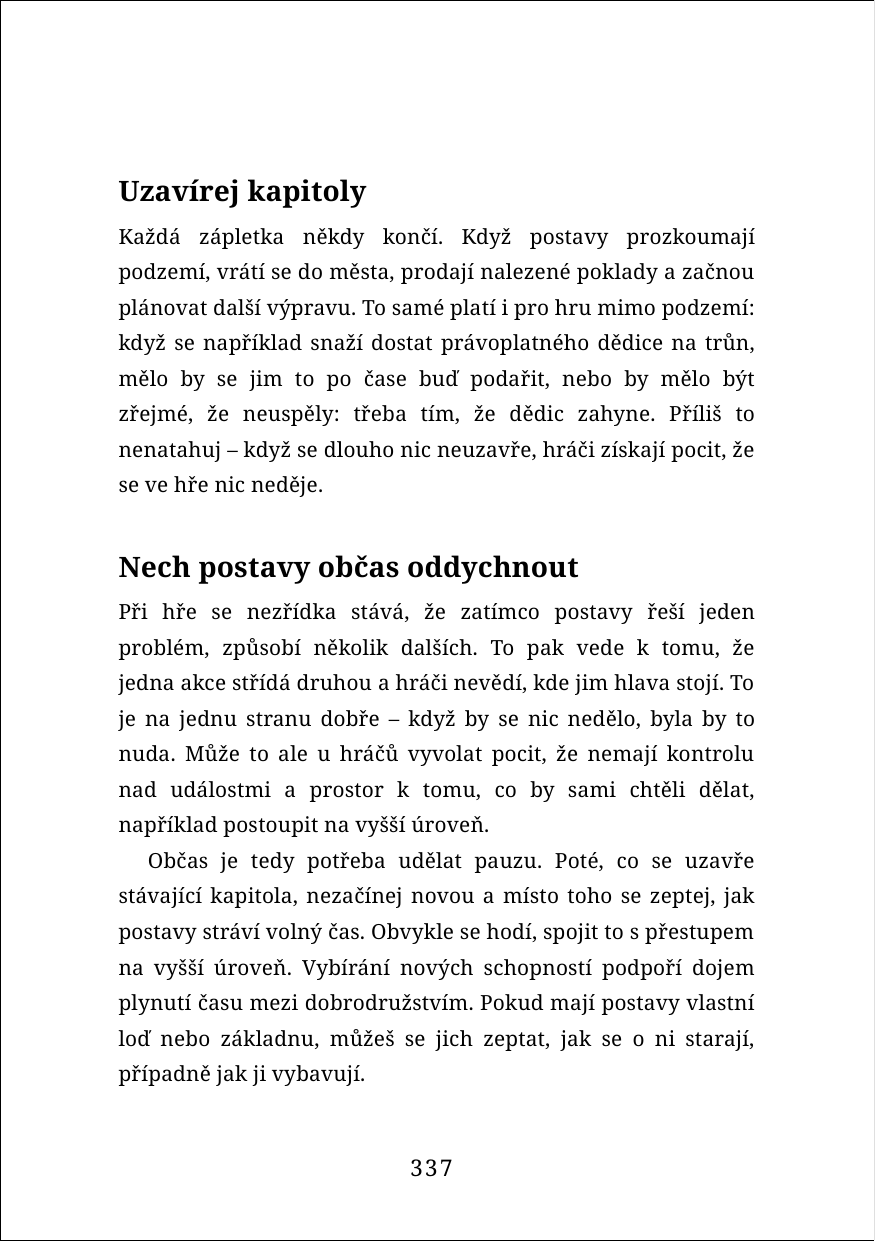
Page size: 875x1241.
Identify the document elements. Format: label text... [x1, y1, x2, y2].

text Každá zápletka někdy končí. Když postavy prozkoumají podzemí, vrátí se do města, prodají nalezené poklady a začnou plánovat další výpravu. To samé platí i pro hru mimo podzemí: když se například snaží dostat právoplatného dědice na trůn, mělo by se jim to po čase buď podařit, nebo by mělo být zřejmé, že neuspěly: třeba tím, že dědic zahyne. Příliš to nenatahuj – když se dlouho nic neuzavře, hráči získají pocit, že se ve hře nic neděje. [118, 222, 756, 499]
subtitle Nech postavy občas oddychnout [118, 547, 756, 586]
subtitle Uzavírej kapitoly [118, 172, 756, 210]
text Při hře se nezřídka stává, že zatímco postavy řeší jeden problém, způsobí několik dalších. To pak vede k tomu, že jedna akce střídá druhou a hráči nevědí, kde jim hlava stojí. To je na jednu stranu dobře – když by se nic nedělo, byla by to nuda. Může to ale u hráčů vyvolat pocit, že nemají kontrolu nad událostmi a prostor k tomu, co by sami chtěli dělat, například postoupit na vyšší úroveň. Občas je tedy potřeba udělat pauzu. Poté, co se uzavře stávající kapitola, nezačínej novou a místo toho se zeptej, jak postavy stráví volný čas. Obvykle se hodí, spojit to s přestupem na vyšší úroveň. Vybírání nových schopností podpoří dojem plynutí času mezi dobrodružstvím. Pokud mají postavy vlastní loď nebo základnu, můžeš se jich zeptat, jak se o ni starají, případně jak ji vybavují. [118, 597, 756, 1088]
